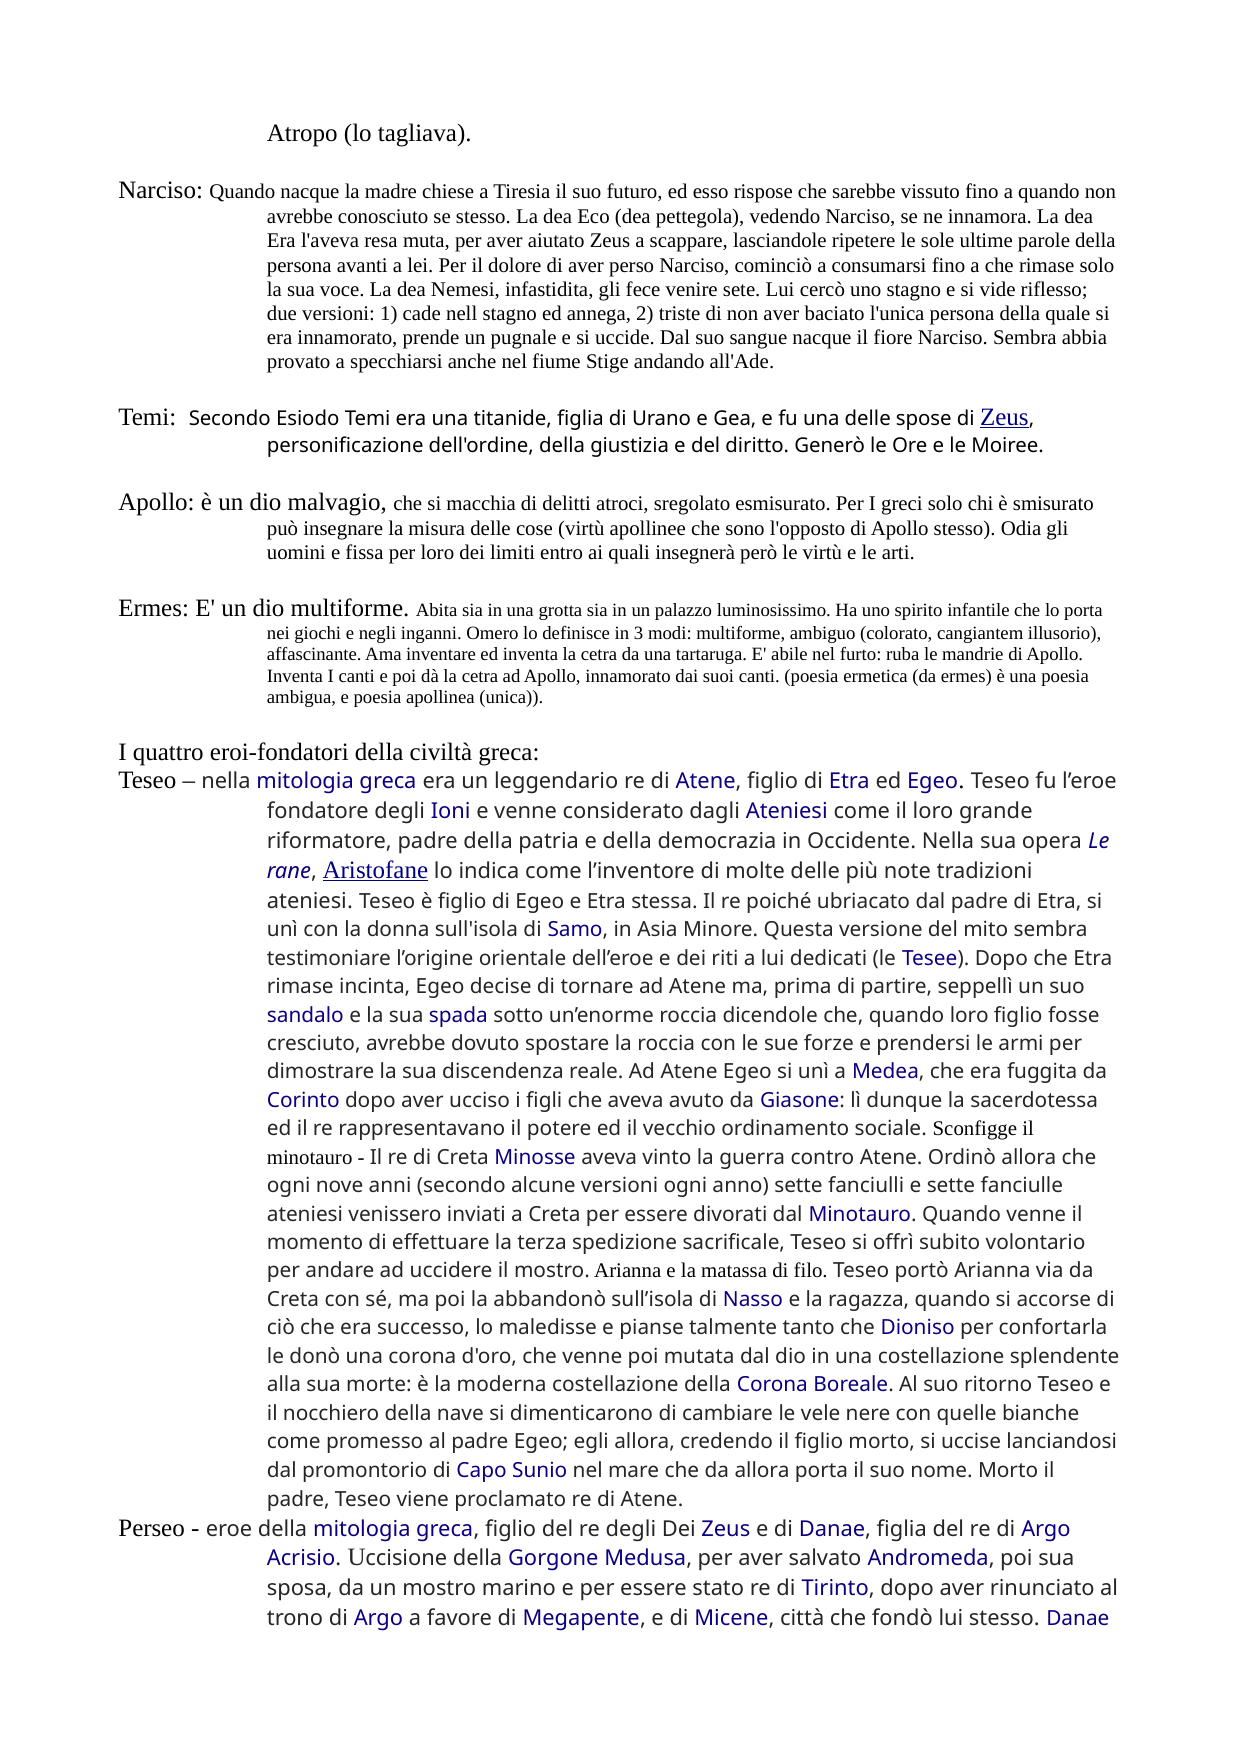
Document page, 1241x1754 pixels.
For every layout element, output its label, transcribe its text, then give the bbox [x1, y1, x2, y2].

text Perseo - eroe della mitologia greca, figlio del re degli Dei Zeus e di Danae, figlia del re di Argo Acrisio. Uccisione della Gorgone Medusa, per aver salvato Andromeda, poi sua sposa, da un mostro marino e per essere stato re di Tirinto, dopo aver rinunciato al trono di Argo a favore di Megapente, e di Micene, città che fondò lui stesso. Danae [118, 1513, 1122, 1632]
text Temi: Secondo Esiodo Temi era una titanide, figlia di Urano e Gea, e fu una delle spose di Zeus, personificazione dell'ordine, della giustizia e del diritto. Generò le Ore e le Moiree. [118, 402, 1122, 458]
text Atropo (lo tagliava). [118, 118, 1122, 147]
text Ermes: E' un dio multiforme. Abita sia in una grotta sia in un palazzo luminosissimo. Ha uno spirito infantile che lo porta nei giochi e negli inganni. Omero lo definisce in 3 modi: multiforme, ambiguo (colorato, cangiantem illusorio), affascinante. Ama inventare ed inventa la cetra da una tartaruga. E' abile nel furto: ruba le mandrie di Apollo. Inventa I canti e poi dà la cetra ad Apollo, innamorato dai suoi canti. (poesia ermetica (da ermes) è una poesia ambigua, e poesia apollinea (unica)). [118, 593, 1122, 708]
text I quattro eroi-fondatori della civiltà greca: [118, 737, 1122, 765]
text Teseo – nella mitologia greca era un leggendario re di Atene, figlio di Etra ed Egeo. Teseo fu l’eroe fondatore degli Ioni e venne considerato dagli Ateniesi come il loro grande riformatore, padre della patria e della democrazia in Occidente. Nella sua opera Le rane, Aristofane lo indica come l’inventore di molte delle più note tradizioni ateniesi. Teseo è figlio di Egeo e Etra stessa. Il re poiché ubriacato dal padre di Etra, si unì con la donna sull'isola di Samo, in Asia Minore. Questa versione del mito sembra testimoniare l’origine orientale dell’eroe e dei riti a lui dedicati (le Tesee). Dopo che Etra rimase incinta, Egeo decise di tornare ad Atene ma, prima di partire, seppellì un suo sandalo e la sua spada sotto un’enorme roccia dicendole che, quando loro figlio fosse cresciuto, avrebbe dovuto spostare la roccia con le sue forze e prendersi le armi per dimostrare la sua discendenza reale. Ad Atene Egeo si unì a Medea, che era fuggita da Corinto dopo aver ucciso i figli che aveva avuto da Giasone: lì dunque la sacerdotessa ed il re rappresentavano il potere ed il vecchio ordinamento sociale. Sconfigge il minotauro - Il re di Creta Minosse aveva vinto la guerra contro Atene. Ordinò allora che ogni nove anni (secondo alcune versioni ogni anno) sette fanciulli e sette fanciulle ateniesi venissero inviati a Creta per essere divorati dal Minotauro. Quando venne il momento di effettuare la terza spedizione sacrificale, Teseo si offrì subito volontario per andare ad uccidere il mostro. Arianna e la matassa di filo. Teseo portò Arianna via da Creta con sé, ma poi la abbandonò sull’isola di Nasso e la ragazza, quando si accorse di ciò che era successo, lo maledisse e pianse talmente tanto che Dioniso per confortarla le donò una corona d'oro, che venne poi mutata dal dio in una costellazione splendente alla sua morte: è la moderna costellazione della Corona Boreale. Al suo ritorno Teseo e il nocchiero della nave si dimenticarono di cambiare le vele nere con quelle bianche come promesso al padre Egeo; egli allora, credendo il figlio morto, si uccise lanciandosi dal promontorio di Capo Sunio nel mare che da allora porta il suo nome. Morto il padre, Teseo viene proclamato re di Atene. [118, 765, 1122, 1513]
text Narciso: Quando nacque la madre chiese a Tiresia il suo futuro, ed esso rispose che sarebbe vissuto fino a quando non avrebbe conosciuto se stesso. La dea Eco (dea pettegola), vedendo Narciso, se ne innamora. La dea Era l'aveva resa muta, per aver aiutato Zeus a scappare, lasciandole ripetere le sole ultime parole della persona avanti a lei. Per il dolore di aver perso Narciso, cominciò a consumarsi fino a che rimase solo la sua voce. La dea Nemesi, infastidita, gli fece venire sete. Lui cercò uno stagno e si vide riflesso; due versioni: 1) cade nell stagno ed annega, 2) triste di non aver baciato l'unica persona della quale si era innamorato, prende un pugnale e si uccide. Dal suo sangue nacque il fiore Narciso. Sembra abbia provato a specchiarsi anche nel fiume Stige andando all'Ade. [118, 176, 1122, 373]
text Apollo: è un dio malvagio, che si macchia di delitti atroci, sregolato esmisurato. Per I greci solo chi è smisurato può insegnare la misura delle cose (virtù apollinee che sono l'opposto di Apollo stesso). Odia gli uomini e fissa per loro dei limiti entro ai quali insegnerà però le virtù e le arti. [118, 487, 1122, 564]
